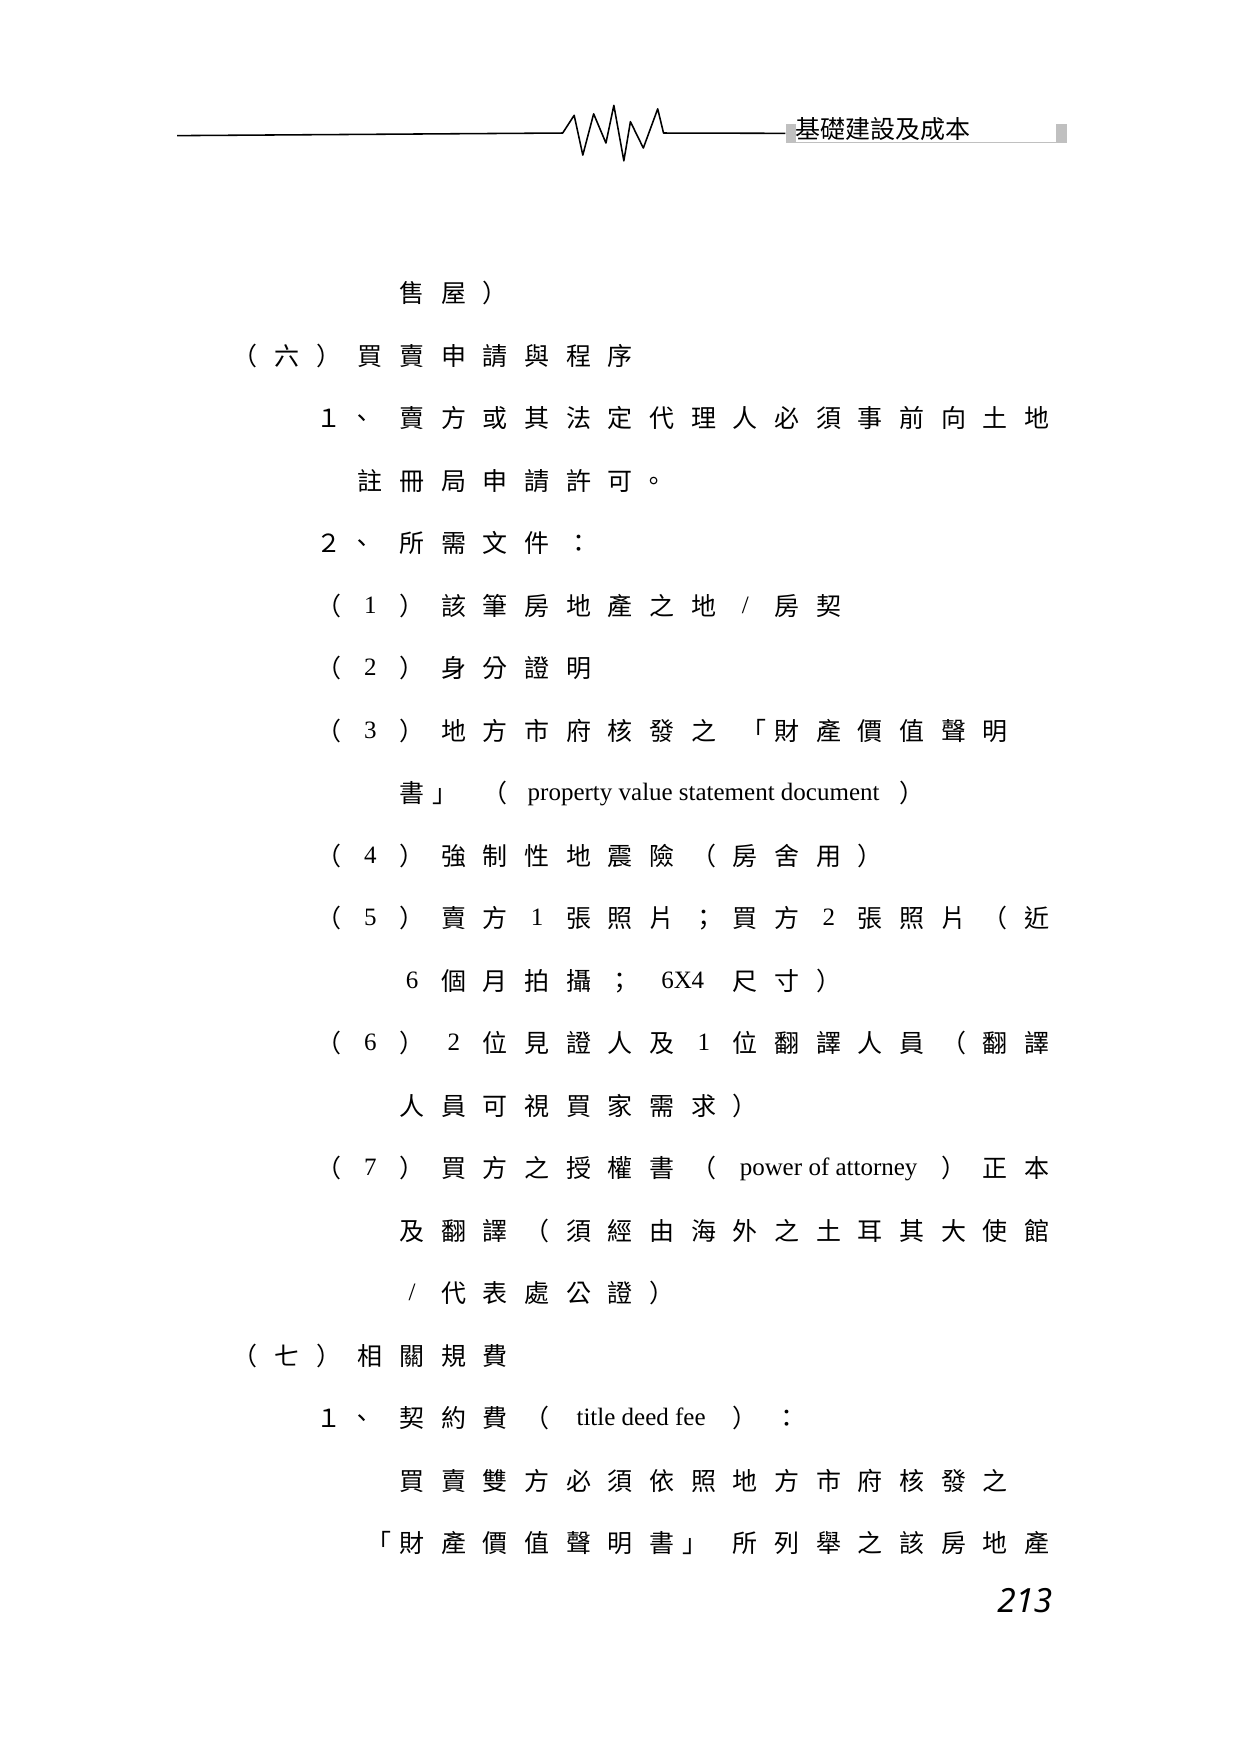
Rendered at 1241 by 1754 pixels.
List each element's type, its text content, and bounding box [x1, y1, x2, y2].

text （六）買賣申請與程序 [208, 313, 1058, 375]
text （2）身分證明 [306, 625, 1058, 688]
text ２、所需文件： [283, 500, 1058, 563]
text （七）相關規費 [208, 1313, 1058, 1375]
text 售屋） [308, 250, 1058, 313]
text （6）2位見證人及1位翻譯人員（翻譯人員可視買家需求） [306, 1000, 1058, 1125]
text １、契約費（title deed fee）： [283, 1375, 1058, 1438]
text （7）買方之授權書（power of attorney）正本及翻譯（須經由海外之土耳其大使館/代表處公證） [306, 1125, 1058, 1313]
text 買賣雙方必須依照地方市府核發之「財產價值聲明書」所列舉之該房地產 [333, 1438, 1058, 1563]
text （3）地方市府核發之「財產價值聲明書」（property value statement document） [306, 688, 1058, 813]
text （4）強制性地震險（房舍用） [306, 813, 1058, 875]
text （1）該筆房地產之地/房契 [306, 563, 1058, 625]
text １、賣方或其法定代理人必須事前向土地註冊局申請許可。 [283, 375, 1058, 500]
text （5）賣方1張照片；買方2張照片（近6個月拍攝；6X4尺寸） [306, 875, 1058, 1000]
